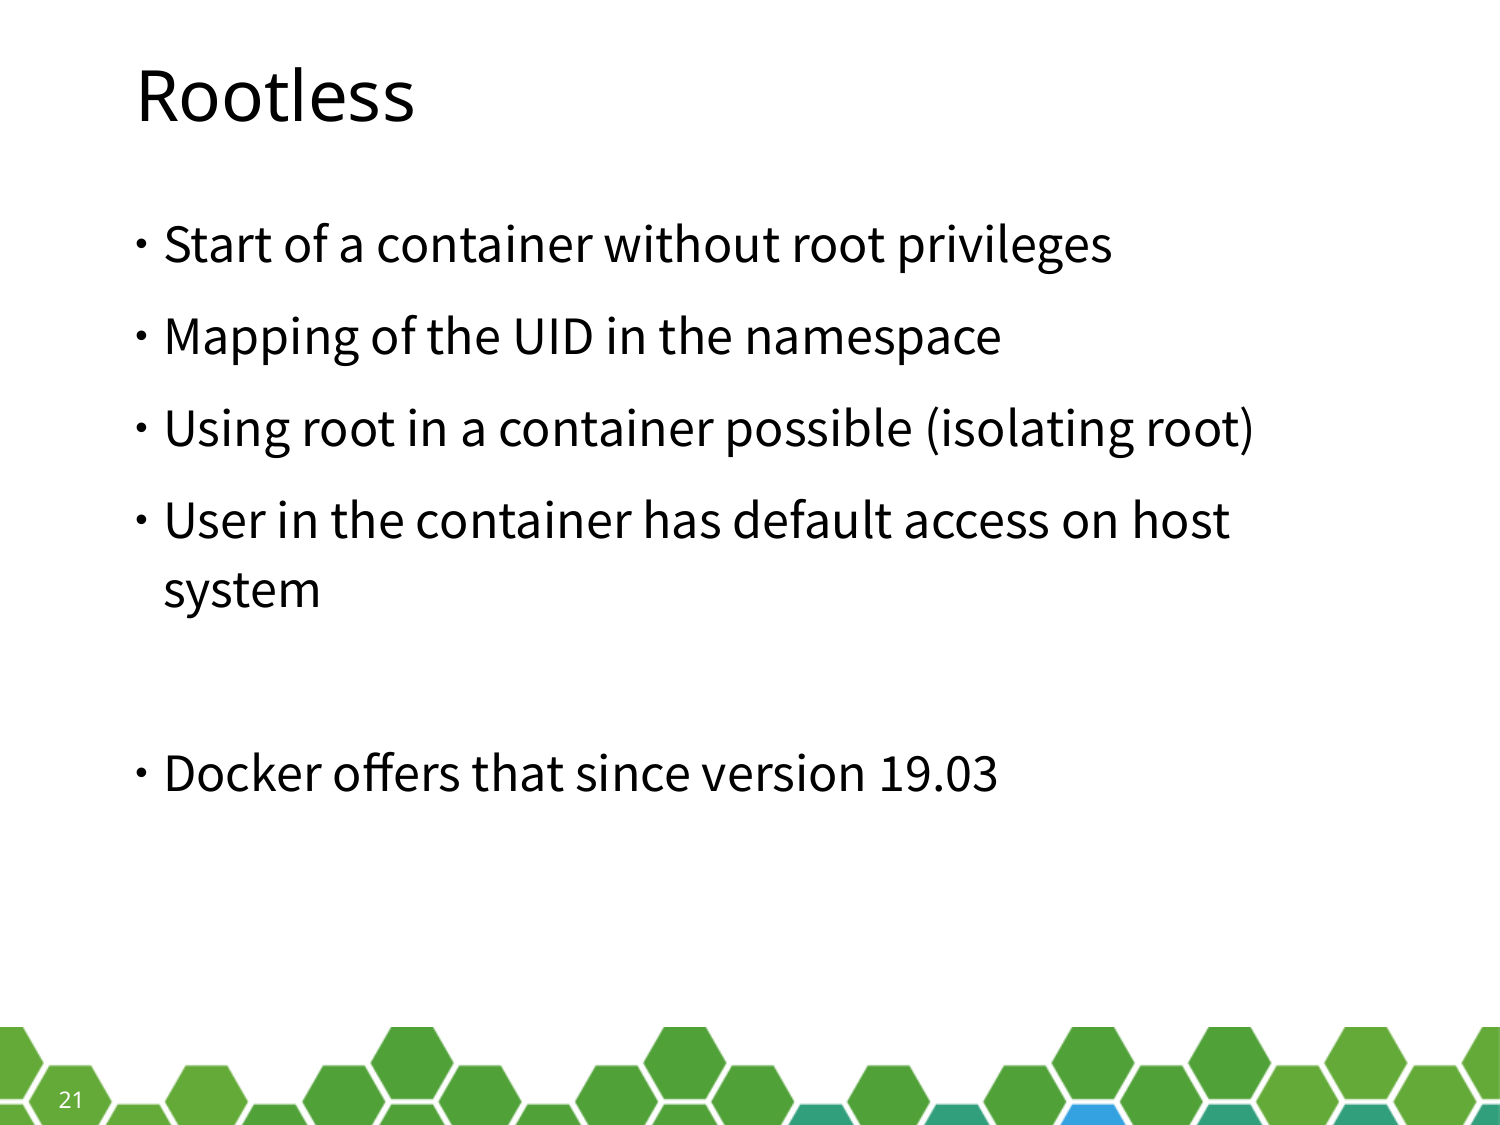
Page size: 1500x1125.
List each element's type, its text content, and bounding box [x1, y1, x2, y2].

picture [0, 1027, 1500, 1125]
list Start of a container without root privileges Mapping of the UID in the namespace Using root in a container possible (isolating root) User in the container has default access on host system Docker offers that since version 19.03 [135, 208, 1372, 862]
title Rootless [135, 12, 1372, 175]
